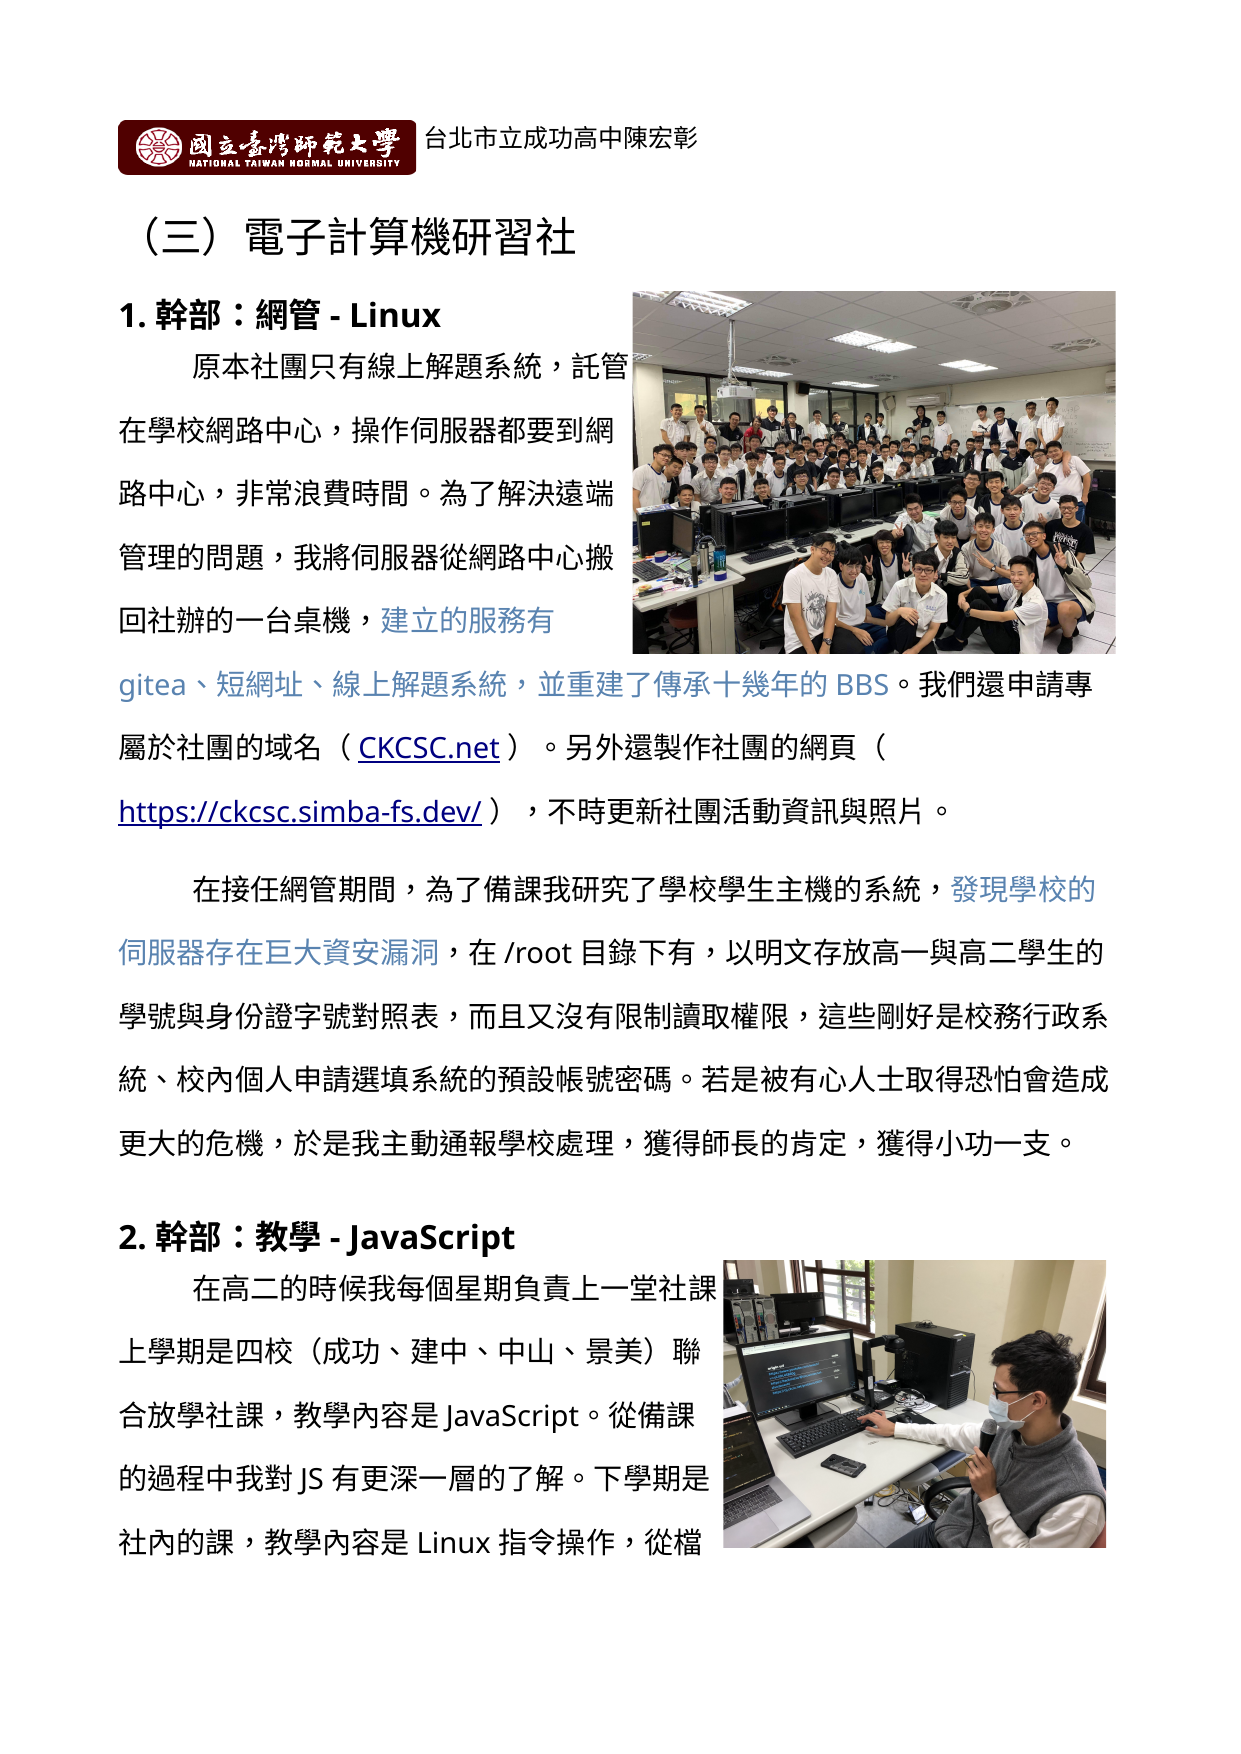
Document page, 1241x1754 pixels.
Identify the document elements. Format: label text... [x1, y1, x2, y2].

subtitle （三）電子計算機研習社 [118, 204, 1122, 264]
subtitle 1. 幹部：網管 - Linux [118, 289, 1122, 337]
text 在接任網管期間，為了備課我研究了學校學生主機的系統，發現學校的伺服器存在巨大資安漏洞，在 /root 目錄下有，以明文存放高一與高二學生的學號與身份證字號對照表，而且又沒有限制讀取權限，這些剛好是校務行政系統、校內個人申請選填系統的預設帳號密碼。若是被有心人士取得恐怕會造成更大的危機，於是我主動通報學校處理，獲得師長的肯定，獲得小功一支。 [118, 866, 1122, 1162]
subtitle 2. 幹部：教學 - JavaScript [118, 1211, 1122, 1259]
picture [723, 1260, 1107, 1548]
picture [632, 291, 1116, 654]
text 原本社團只有線上解題系統，託管在學校網路中心，操作伺服器都要到網路中心，非常浪費時間。為了解決遠端管理的問題，我將伺服器從網路中心搬回社辦的一台桌機，建立的服務有 gitea、短網址、線上解題系統，並重建了傳承十幾年的 BBS。我們還申請專屬於社團的域名（ CKCSC.net ）。另外還製作社團的網頁（ https://ckcsc.simba-fs.dev/ ），不時更新社團活動資訊與照片。 [118, 654, 1122, 831]
text 在高二的時候我每個星期負責上一堂社課，上學期是四校（成功、建中、中山、景美）聯合放學社課，教學內容是 JavaScript。從備課的過程中我對 JS 有更深一層的了解。下學期是社內的課，教學內容是 Linux 指令操作，從檔 [118, 1265, 1122, 1562]
picture [118, 120, 417, 175]
